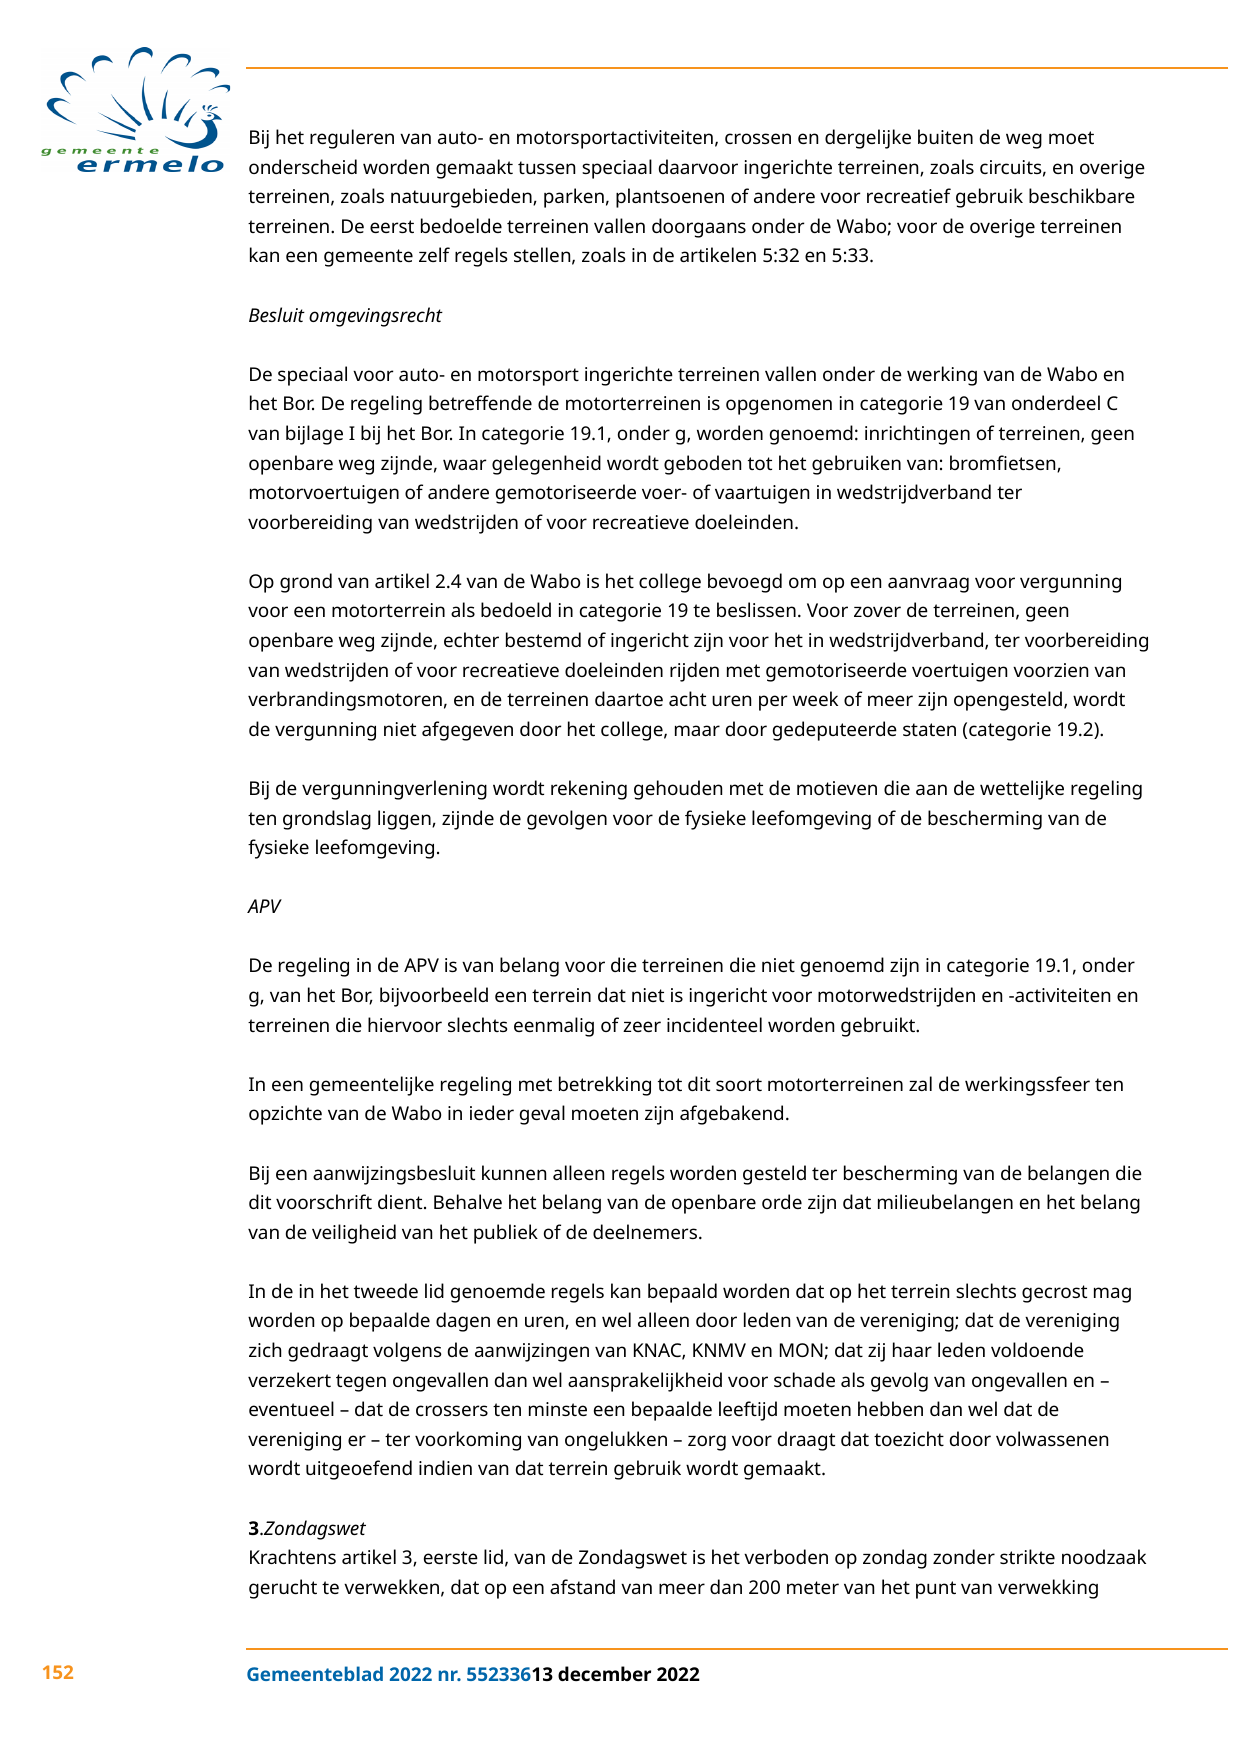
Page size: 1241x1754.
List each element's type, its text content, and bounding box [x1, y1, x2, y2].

text Krachtens artikel 3, eerste lid, van de Zondagswet is het verboden op zondag zonder strikte noodzaak gerucht te verwekken, dat op een afstand van meer dan 200 meter van het punt van verwekking [248, 1544, 1152, 1600]
text Besluit omgevingsrecht [248, 302, 1152, 328]
text In de in het tweede lid genoemde regels kan bepaald worden dat op het terrein slechts gecrost mag worden op bepaalde dagen en uren, en wel alleen door leden van de vereniging; dat de vereniging zich gedraagt volgens de aanwijzingen van KNAC, KNMV en MON; dat zij haar leden voldoende verzekert tegen ongevallen dan wel aansprakelijkheid voor schade als gevolg van ongevallen en – eventueel – dat de crossers ten minste een bepaalde leeftijd moeten hebben dan wel dat de vereniging er – ter voorkoming van ongelukken – zorg voor draagt dat toezicht door volwassenen wordt uitgeoefend indien van dat terrein gebruik wordt gemaakt. [248, 1278, 1152, 1481]
text Bij een aanwijzingsbesluit kunnen alleen regels worden gesteld ter bescherming van de belangen die dit voorschrift dient. Behalve het belang van de openbare orde zijn dat milieubelangen en het belang van de veiligheid van het publiek of de deelnemers. [248, 1160, 1152, 1245]
picture [41, 47, 231, 172]
text Op grond van artikel 2.4 van de Wabo is het college bevoegd om op een aanvraag voor vergunning voor een motorterrein als bedoeld in categorie 19 te beslissen. Voor zover de terreinen, geen openbare weg zijnde, echter bestemd of ingericht zijn voor het in wedstrijdverband, ter voorbereiding van wedstrijden of voor recreatieve doeleinden rijden met gemotoriseerde voertuigen voorzien van verbrandingsmotoren, en de terreinen daartoe acht uren per week of meer zijn opengesteld, wordt de vergunning niet afgegeven door het college, maar door gedeputeerde staten (categorie 19.2). [248, 568, 1152, 742]
text 3.Zondagswet [248, 1515, 1152, 1541]
text Bij het reguleren van auto- en motorsportactiviteiten, crossen en dergelijke buiten de weg moet onderscheid worden gemaakt tussen speciaal daarvoor ingerichte terreinen, zoals circuits, en overige terreinen, zoals natuurgebieden, parken, plantsoenen of andere voor recreatief gebruik beschikbare terreinen. De eerst bedoelde terreinen vallen doorgaans onder de Wabo; voor de overige terreinen kan een gemeente zelf regels stellen, zoals in de artikelen 5:32 en 5:33. [248, 124, 1152, 268]
text Bij de vergunningverlening wordt rekening gehouden met de motieven die aan de wettelijke regeling ten grondslag liggen, zijnde de gevolgen voor de fysieke leefomgeving of de bescherming van de fysieke leefomgeving. [248, 775, 1152, 860]
text De regeling in de APV is van belang voor die terreinen die niet genoemd zijn in categorie 19.1, onder g, van het Bor, bijvoorbeeld een terrein dat niet is ingericht voor motorwedstrijden en -activiteiten en terreinen die hiervoor slechts eenmalig of zeer incidenteel worden gebruikt. [248, 953, 1152, 1038]
text APV [248, 893, 1152, 919]
text In een gemeentelijke regeling met betrekking tot dit soort motorterreinen zal de werkingssfeer ten opzichte van de Wabo in ieder geval moeten zijn afgebakend. [248, 1071, 1152, 1126]
text De speciaal voor auto- en motorsport ingerichte terreinen vallen onder de werking van de Wabo en het Bor. De regeling betreffende de motorterreinen is opgenomen in categorie 19 van onderdeel C van bijlage I bij het Bor. In categorie 19.1, onder g, worden genoemd: inrichtingen of terreinen, geen openbare weg zijnde, waar gelegenheid wordt geboden tot het gebruiken van: bromfietsen, motorvoertuigen of andere gemotoriseerde voer- of vaartuigen in wedstrijdverband ter voorbereiding van wedstrijden of voor recreatieve doeleinden. [248, 361, 1152, 535]
